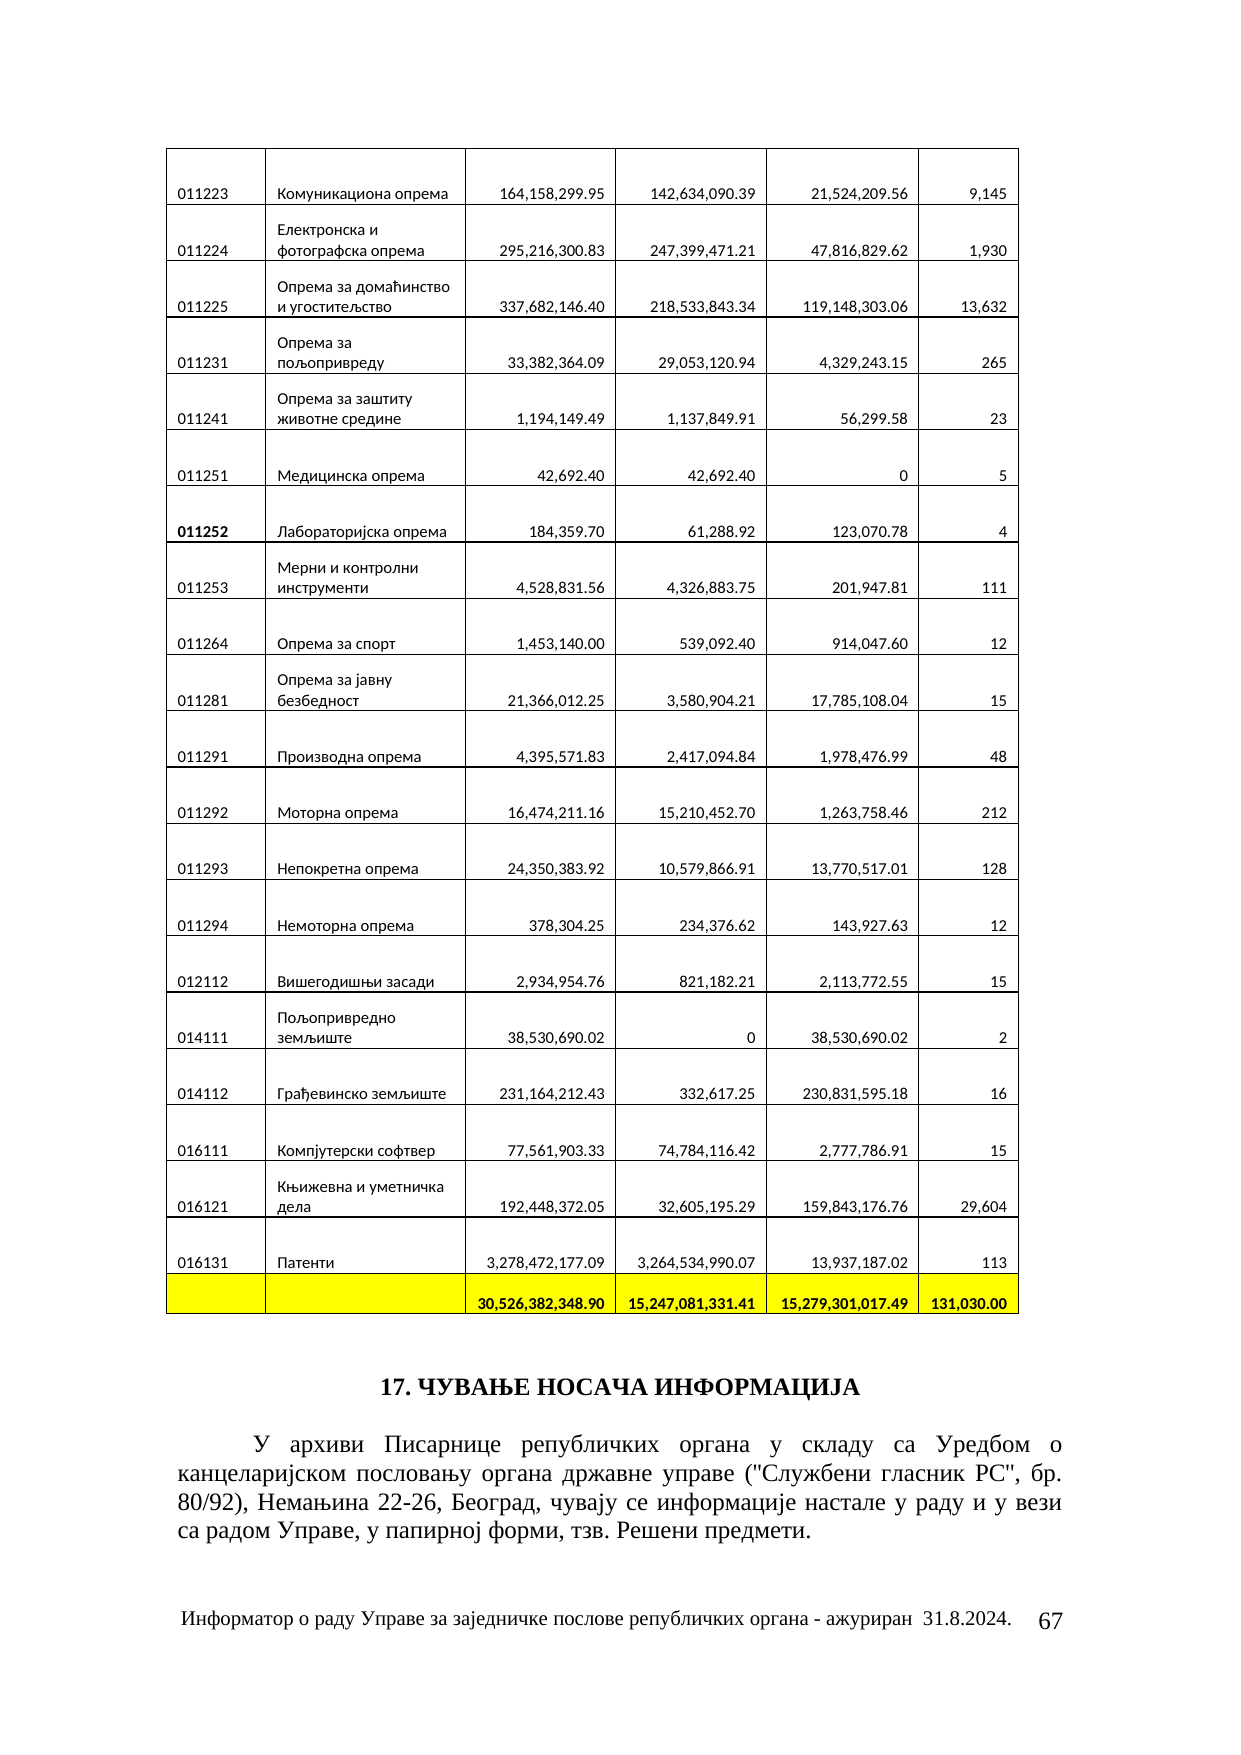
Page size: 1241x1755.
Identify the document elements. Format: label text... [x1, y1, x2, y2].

text У архиви Писарнице републичких органа у складу са Уредбом о канцеларијском пословању органа државне управе (''Службени гласник РС'', бр. 80/92), Немањина 22-26, Београд, чувају се информације настале у раду и у вези са радом Управе, у папирној форми, тзв. Решени предмети. [177, 1429, 1063, 1544]
table_cell 011224 [167, 205, 265, 260]
table_cell 201,947.81 [767, 543, 918, 598]
table_cell 10,579,866.91 [616, 824, 766, 879]
table_cell 42,692.40 [466, 430, 615, 485]
table_cell 9,145 [919, 149, 1018, 204]
table_cell 131,030.00 [919, 1274, 1018, 1313]
table_cell 1,137,849.91 [616, 374, 766, 429]
table_cell 914,047.60 [767, 599, 918, 654]
table_cell 61,288.92 [616, 486, 766, 541]
table_cell 16,474,211.16 [466, 768, 615, 823]
table_cell 16 [919, 1049, 1018, 1104]
table_cell 32,605,195.29 [616, 1161, 766, 1216]
table_cell 3,278,472,177.09 [466, 1218, 615, 1273]
table_cell 2,777,786.91 [767, 1105, 918, 1160]
table_cell 016131 [167, 1218, 265, 1273]
table_cell 15,247,081,331.41 [616, 1274, 766, 1313]
table_cell 24,350,383.92 [466, 824, 615, 879]
table_cell [266, 1274, 465, 1313]
table_cell 15,279,301,017.49 [767, 1274, 918, 1313]
table_cell 012112 [167, 936, 265, 991]
table_cell 016121 [167, 1161, 265, 1216]
table_cell 23 [919, 374, 1018, 429]
table_cell 0 [616, 993, 766, 1048]
table_cell Опрема за спорт [266, 599, 465, 654]
table_cell 011231 [167, 318, 265, 373]
table_cell 231,164,212.43 [466, 1049, 615, 1104]
table_cell 77,561,903.33 [466, 1105, 615, 1160]
table_cell 234,376.62 [616, 880, 766, 935]
table_cell 1,453,140.00 [466, 599, 615, 654]
table_cell 011223 [167, 149, 265, 204]
table_cell 13,937,187.02 [767, 1218, 918, 1273]
table_cell 4 [919, 486, 1018, 541]
table_cell 218,533,843.34 [616, 261, 766, 316]
table_cell 821,182.21 [616, 936, 766, 991]
table_cell 4,395,571.83 [466, 711, 615, 766]
table_cell 2,934,954.76 [466, 936, 615, 991]
table_cell Немоторна опрема [266, 880, 465, 935]
table_cell 014112 [167, 1049, 265, 1104]
table_cell 011252 [167, 486, 265, 541]
table_cell 1,930 [919, 205, 1018, 260]
table_cell 47,816,829.62 [767, 205, 918, 260]
table_cell 13,632 [919, 261, 1018, 316]
table_cell 119,148,303.06 [767, 261, 918, 316]
table_cell 011281 [167, 655, 265, 710]
table_cell 011291 [167, 711, 265, 766]
table_cell 30,526,382,348.90 [466, 1274, 615, 1313]
table_cell 011251 [167, 430, 265, 485]
table_cell 192,448,372.05 [466, 1161, 615, 1216]
table_cell 113 [919, 1218, 1018, 1273]
table_cell 2 [919, 993, 1018, 1048]
table_cell Књижевна и уметничка дела [266, 1161, 465, 1216]
table_cell 295,216,300.83 [466, 205, 615, 260]
table_cell Производна опрема [266, 711, 465, 766]
table_cell 4,326,883.75 [616, 543, 766, 598]
table_cell Опрема за домаћинство и угоститељство [266, 261, 465, 316]
table_cell 12 [919, 599, 1018, 654]
table_cell 265 [919, 318, 1018, 373]
table_cell Грађевинско земљиште [266, 1049, 465, 1104]
table_cell Мерни и контролни инструменти [266, 543, 465, 598]
table_cell 21,524,209.56 [767, 149, 918, 204]
table_cell 128 [919, 824, 1018, 879]
table_cell 247,399,471.21 [616, 205, 766, 260]
table_cell 21,366,012.25 [466, 655, 615, 710]
table_cell 337,682,146.40 [466, 261, 615, 316]
table_cell Комуникациона опрема [266, 149, 465, 204]
table_cell 164,158,299.95 [466, 149, 615, 204]
table_cell 1,978,476.99 [767, 711, 918, 766]
table_cell 230,831,595.18 [767, 1049, 918, 1104]
table_cell 159,843,176.76 [767, 1161, 918, 1216]
table_cell 2,417,094.84 [616, 711, 766, 766]
table_cell 2,113,772.55 [767, 936, 918, 991]
table_cell [167, 1274, 265, 1313]
table_cell Лабораторијска опрема [266, 486, 465, 541]
table_cell 48 [919, 711, 1018, 766]
table_cell Компјутерски софтвер [266, 1105, 465, 1160]
table_cell 1,194,149.49 [466, 374, 615, 429]
table_cell 13,770,517.01 [767, 824, 918, 879]
table_cell 56,299.58 [767, 374, 918, 429]
table_cell 142,634,090.39 [616, 149, 766, 204]
table_cell 011293 [167, 824, 265, 879]
table_cell 016111 [167, 1105, 265, 1160]
table_cell 143,927.63 [767, 880, 918, 935]
table_cell 378,304.25 [466, 880, 615, 935]
table_cell 17,785,108.04 [767, 655, 918, 710]
table_cell 184,359.70 [466, 486, 615, 541]
table_cell 15 [919, 1105, 1018, 1160]
table_cell 332,617.25 [616, 1049, 766, 1104]
table_cell 29,053,120.94 [616, 318, 766, 373]
table_cell 212 [919, 768, 1018, 823]
table_cell 111 [919, 543, 1018, 598]
table_cell 011225 [167, 261, 265, 316]
table_cell Медицинска опрема [266, 430, 465, 485]
table_cell 33,382,364.09 [466, 318, 615, 373]
subtitle 17. ЧУВАЊЕ НОСАЧА ИНФОРМАЦИЈА [177, 1372, 1063, 1401]
table_cell 3,580,904.21 [616, 655, 766, 710]
table_cell Патенти [266, 1218, 465, 1273]
table_cell 38,530,690.02 [466, 993, 615, 1048]
table_cell 5 [919, 430, 1018, 485]
table_cell 123,070.78 [767, 486, 918, 541]
table_cell Моторна опрема [266, 768, 465, 823]
table_cell Пољопривредно земљиште [266, 993, 465, 1048]
table_cell Опрема за јавну безбедност [266, 655, 465, 710]
table_cell 014111 [167, 993, 265, 1048]
table_cell Вишегодишњи засади [266, 936, 465, 991]
table_cell Опрема за заштиту животне средине [266, 374, 465, 429]
table_cell 15 [919, 655, 1018, 710]
table_cell 12 [919, 880, 1018, 935]
table_cell 15,210,452.70 [616, 768, 766, 823]
table_cell Електронска и фотографска опрема [266, 205, 465, 260]
table_cell 011253 [167, 543, 265, 598]
table_cell 4,528,831.56 [466, 543, 615, 598]
table_cell 38,530,690.02 [767, 993, 918, 1048]
table_cell 011292 [167, 768, 265, 823]
table_cell 011294 [167, 880, 265, 935]
table_cell 011264 [167, 599, 265, 654]
table_cell 539,092.40 [616, 599, 766, 654]
table_cell 0 [767, 430, 918, 485]
table_cell 42,692.40 [616, 430, 766, 485]
table_cell 15 [919, 936, 1018, 991]
table_cell 4,329,243.15 [767, 318, 918, 373]
table_cell Опрема за пољопривреду [266, 318, 465, 373]
table_cell 74,784,116.42 [616, 1105, 766, 1160]
table_cell 29,604 [919, 1161, 1018, 1216]
table_cell 3,264,534,990.07 [616, 1218, 766, 1273]
table_cell 1,263,758.46 [767, 768, 918, 823]
table_cell 011241 [167, 374, 265, 429]
table_cell Непокретна опрема [266, 824, 465, 879]
